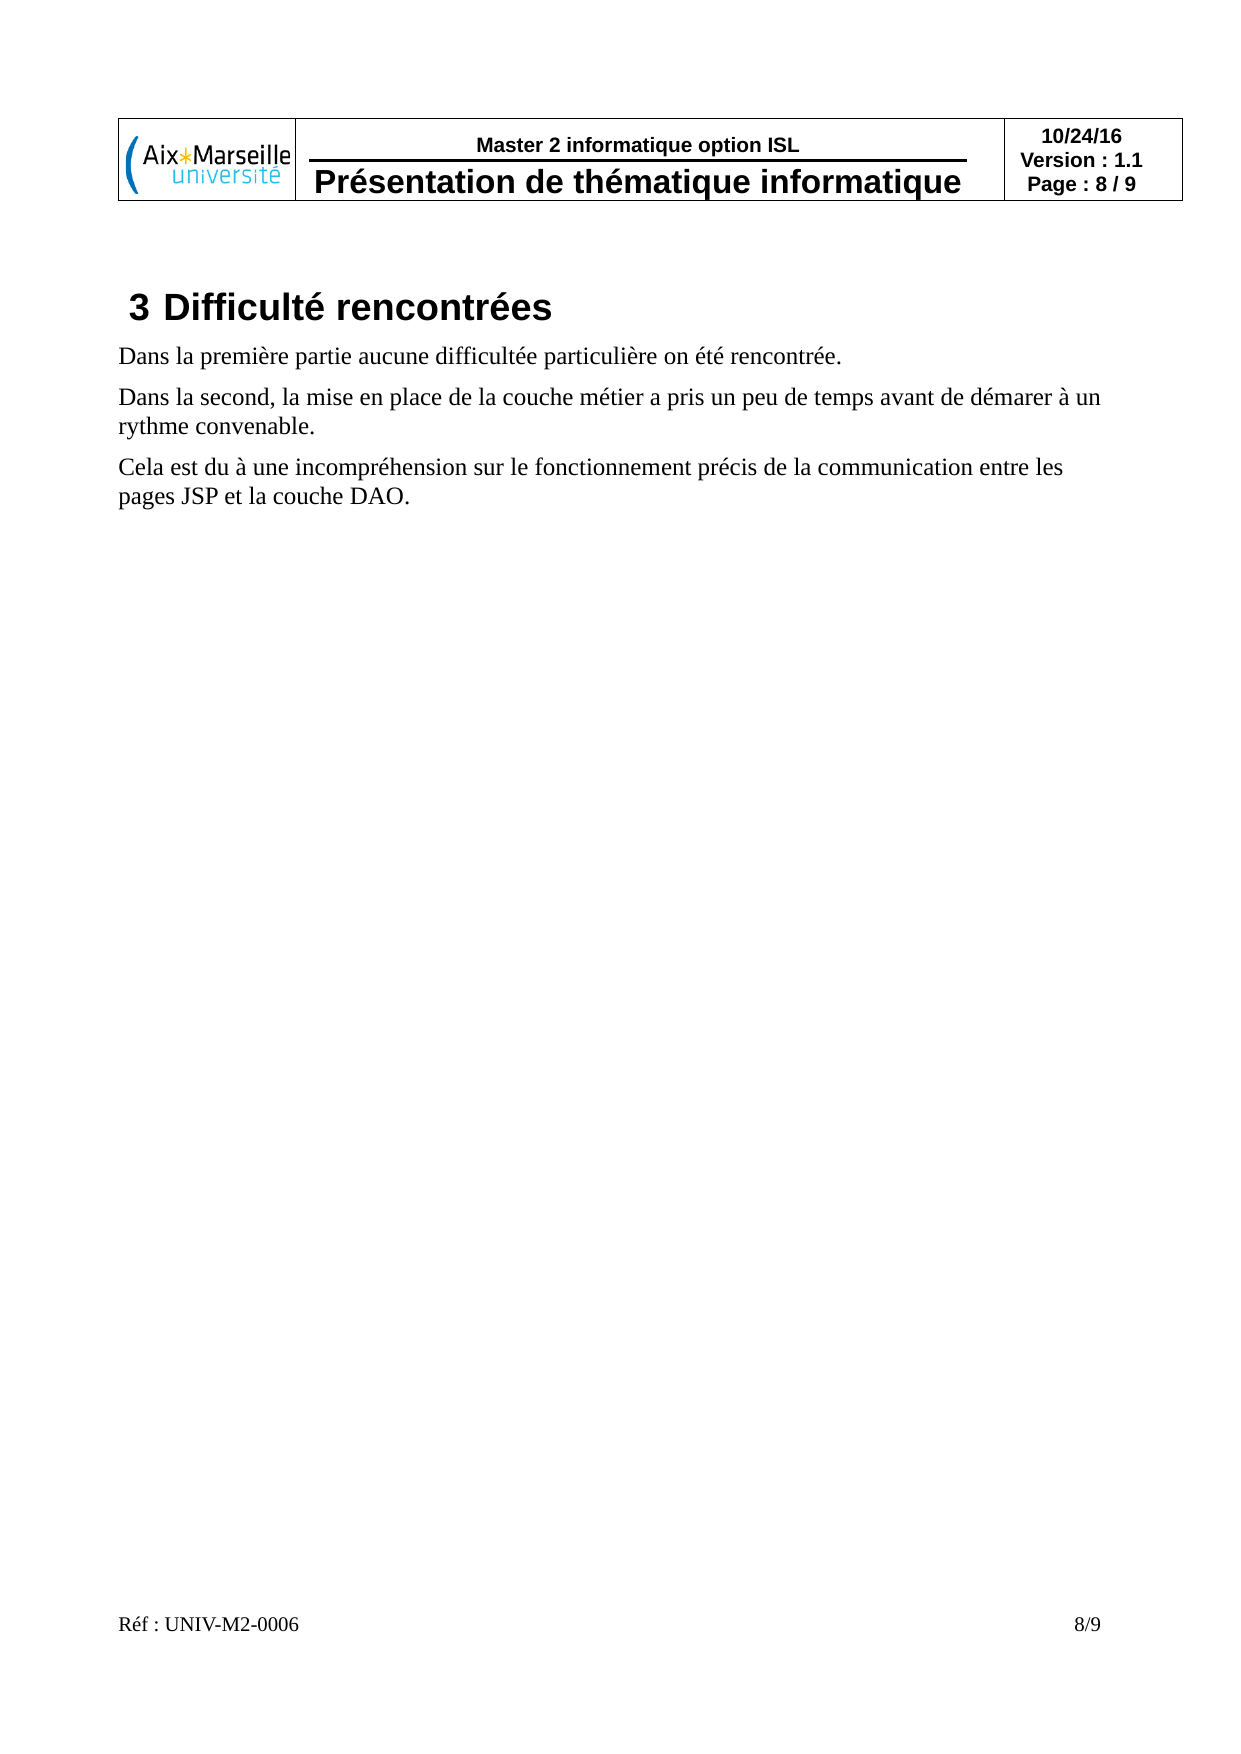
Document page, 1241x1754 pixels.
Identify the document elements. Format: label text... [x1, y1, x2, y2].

text Dans la première partie aucune difficultée particulière on été rencontrée. [118, 341, 1122, 369]
text Dans la second, la mise en place de la couche métier a pris un peu de temps avant de démarer à un rythme convenable. [118, 382, 1122, 439]
subtitle Difficulté rencontrées [118, 284, 1122, 328]
text Cela est du à une incompréhension sur le fonctionnement précis de la communication entre les pages JSP et la couche DAO. [118, 452, 1122, 509]
picture [125, 136, 290, 194]
